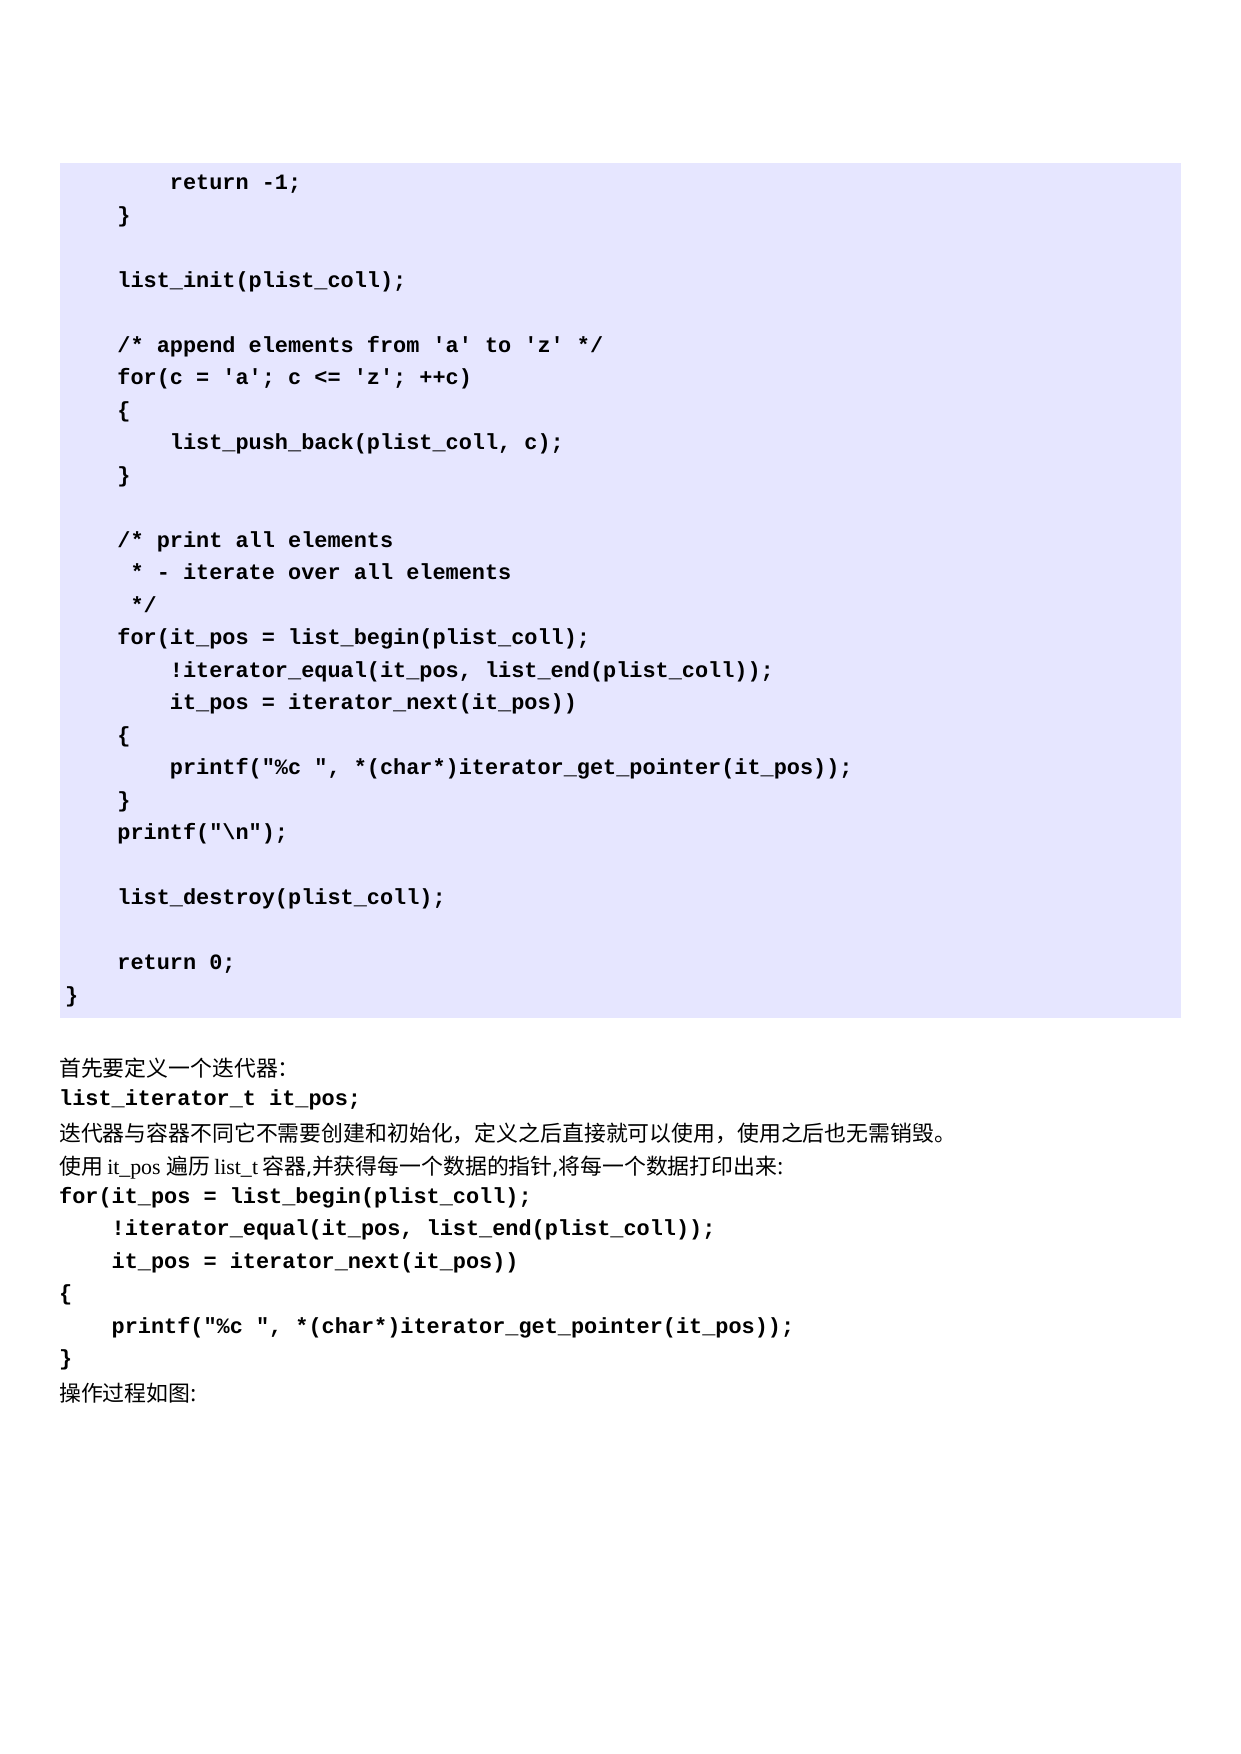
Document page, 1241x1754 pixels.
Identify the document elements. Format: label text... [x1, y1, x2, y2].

text !iterator_equal(it_pos, list_end(plist_coll)); [59, 1213, 1181, 1246]
text 使用it_pos 遍历list_t容器,并获得每一个数据的指针,将每一个数据打印出来: [59, 1148, 1181, 1181]
text it_pos = iterator_next(it_pos)) [59, 1246, 1181, 1278]
text 迭代器与容器不同它不需要创建和初始化，定义之后直接就可以使用，使用之后也无需销毁。 [59, 1116, 1181, 1148]
text { [59, 1278, 1181, 1311]
text list_iterator_t it_pos; [59, 1083, 1181, 1116]
text 操作过程如图: [59, 1376, 1181, 1408]
text 首先要定义一个迭代器： [59, 1051, 1181, 1083]
table_header return -1; } list_init(plist_coll); /* append elements from 'a' to 'z' */ for(c = 'a'; c <= 'z'; ++c) { list_push_back(plist_coll, c); } /* print all elements * - iterate over all elements */ for(it_pos = list_begin(plist_coll); !iterator_equal(it_pos, list_end(plist_coll)); it_pos = iterator_next(it_pos)) { printf("%c ", *(char*)iterator_get_pointer(it_pos)); } printf("\n"); list_destroy(plist_coll); return 0; } [60, 163, 1181, 1018]
text printf("%c ", *(char*)iterator_get_pointer(it_pos)); [59, 1311, 1181, 1343]
text } [59, 1343, 1181, 1376]
text for(it_pos = list_begin(plist_coll); [59, 1181, 1181, 1213]
